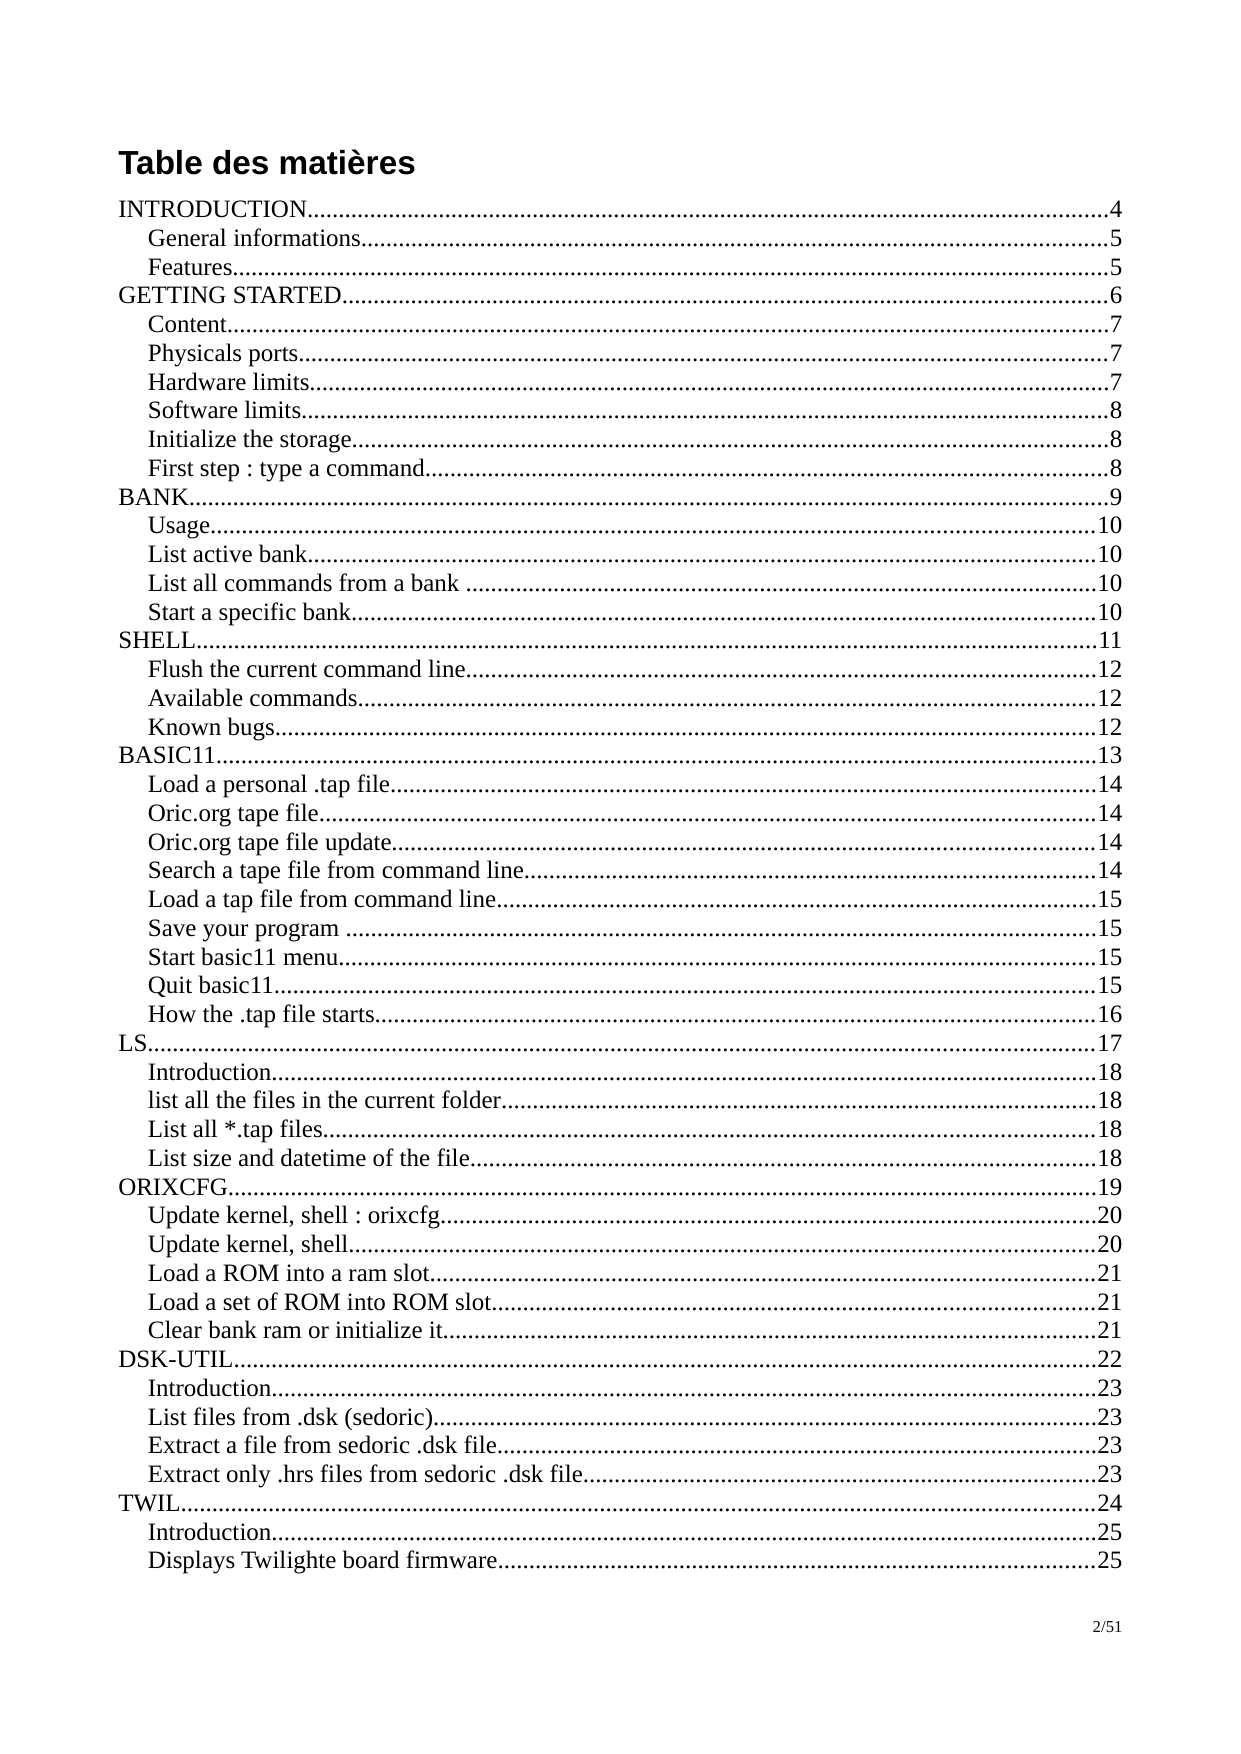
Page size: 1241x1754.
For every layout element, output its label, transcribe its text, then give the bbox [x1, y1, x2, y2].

text Initialize the storage 8 [148, 424, 1122, 453]
text Physicals ports 7 [148, 338, 1122, 367]
text List files from .dsk (sedoric) 23 [148, 1402, 1122, 1430]
text List active bank 10 [148, 539, 1122, 568]
text GETTING STARTED 6 [118, 280, 1122, 309]
text Oric.org tape file update 14 [148, 827, 1122, 855]
text ORIXCFG 19 [118, 1172, 1122, 1200]
text Load a tap file from command line 15 [148, 884, 1122, 913]
text DSK-UTIL 22 [118, 1344, 1122, 1373]
text LS 17 [118, 1028, 1122, 1057]
text Displays Twilighte board firmware 25 [148, 1545, 1122, 1574]
text Introduction 18 [148, 1057, 1122, 1085]
text BASIC11 13 [118, 740, 1122, 769]
text BANK 9 [118, 482, 1122, 510]
text List size and datetime of the file 18 [148, 1143, 1122, 1172]
text INTRODUCTION 4 [118, 194, 1122, 223]
text Available commands 12 [148, 683, 1122, 712]
text Search a tape file from command line 14 [148, 855, 1122, 884]
text Start basic11 menu 15 [148, 942, 1122, 970]
text First step : type a command 8 [148, 453, 1122, 482]
text Update kernel, shell : orixcfg 20 [148, 1200, 1122, 1229]
text SHELL 11 [118, 625, 1122, 654]
text List all commands from a bank 10 [148, 568, 1122, 597]
text Software limits 8 [148, 395, 1122, 424]
text Extract a file from sedoric .dsk file 23 [148, 1430, 1122, 1459]
text TWIL 24 [118, 1488, 1122, 1517]
text list all the files in the current folder 18 [148, 1085, 1122, 1114]
text Clear bank ram or initialize it 21 [148, 1315, 1122, 1344]
text Load a ROM into a ram slot 21 [148, 1258, 1122, 1287]
text Start a specific bank 10 [148, 597, 1122, 625]
text Usage 10 [148, 510, 1122, 539]
text How the .tap file starts 16 [148, 999, 1122, 1028]
subtitle Table des matières [118, 143, 1122, 182]
text Load a set of ROM into ROM slot 21 [148, 1287, 1122, 1315]
text Features 5 [148, 252, 1122, 280]
text Oric.org tape file 14 [148, 798, 1122, 827]
text Introduction 25 [148, 1517, 1122, 1545]
text Update kernel, shell 20 [148, 1229, 1122, 1258]
text Load a personal .tap file 14 [148, 769, 1122, 798]
text General informations 5 [148, 223, 1122, 252]
text Save your program 15 [148, 913, 1122, 942]
text Quit basic11 15 [148, 970, 1122, 999]
text List all *.tap files 18 [148, 1114, 1122, 1143]
text Known bugs 12 [148, 712, 1122, 740]
text Content 7 [148, 309, 1122, 338]
text Extract only .hrs files from sedoric .dsk file 23 [148, 1459, 1122, 1488]
text Flush the current command line 12 [148, 654, 1122, 683]
text Introduction 23 [148, 1373, 1122, 1402]
text Hardware limits 7 [148, 367, 1122, 395]
